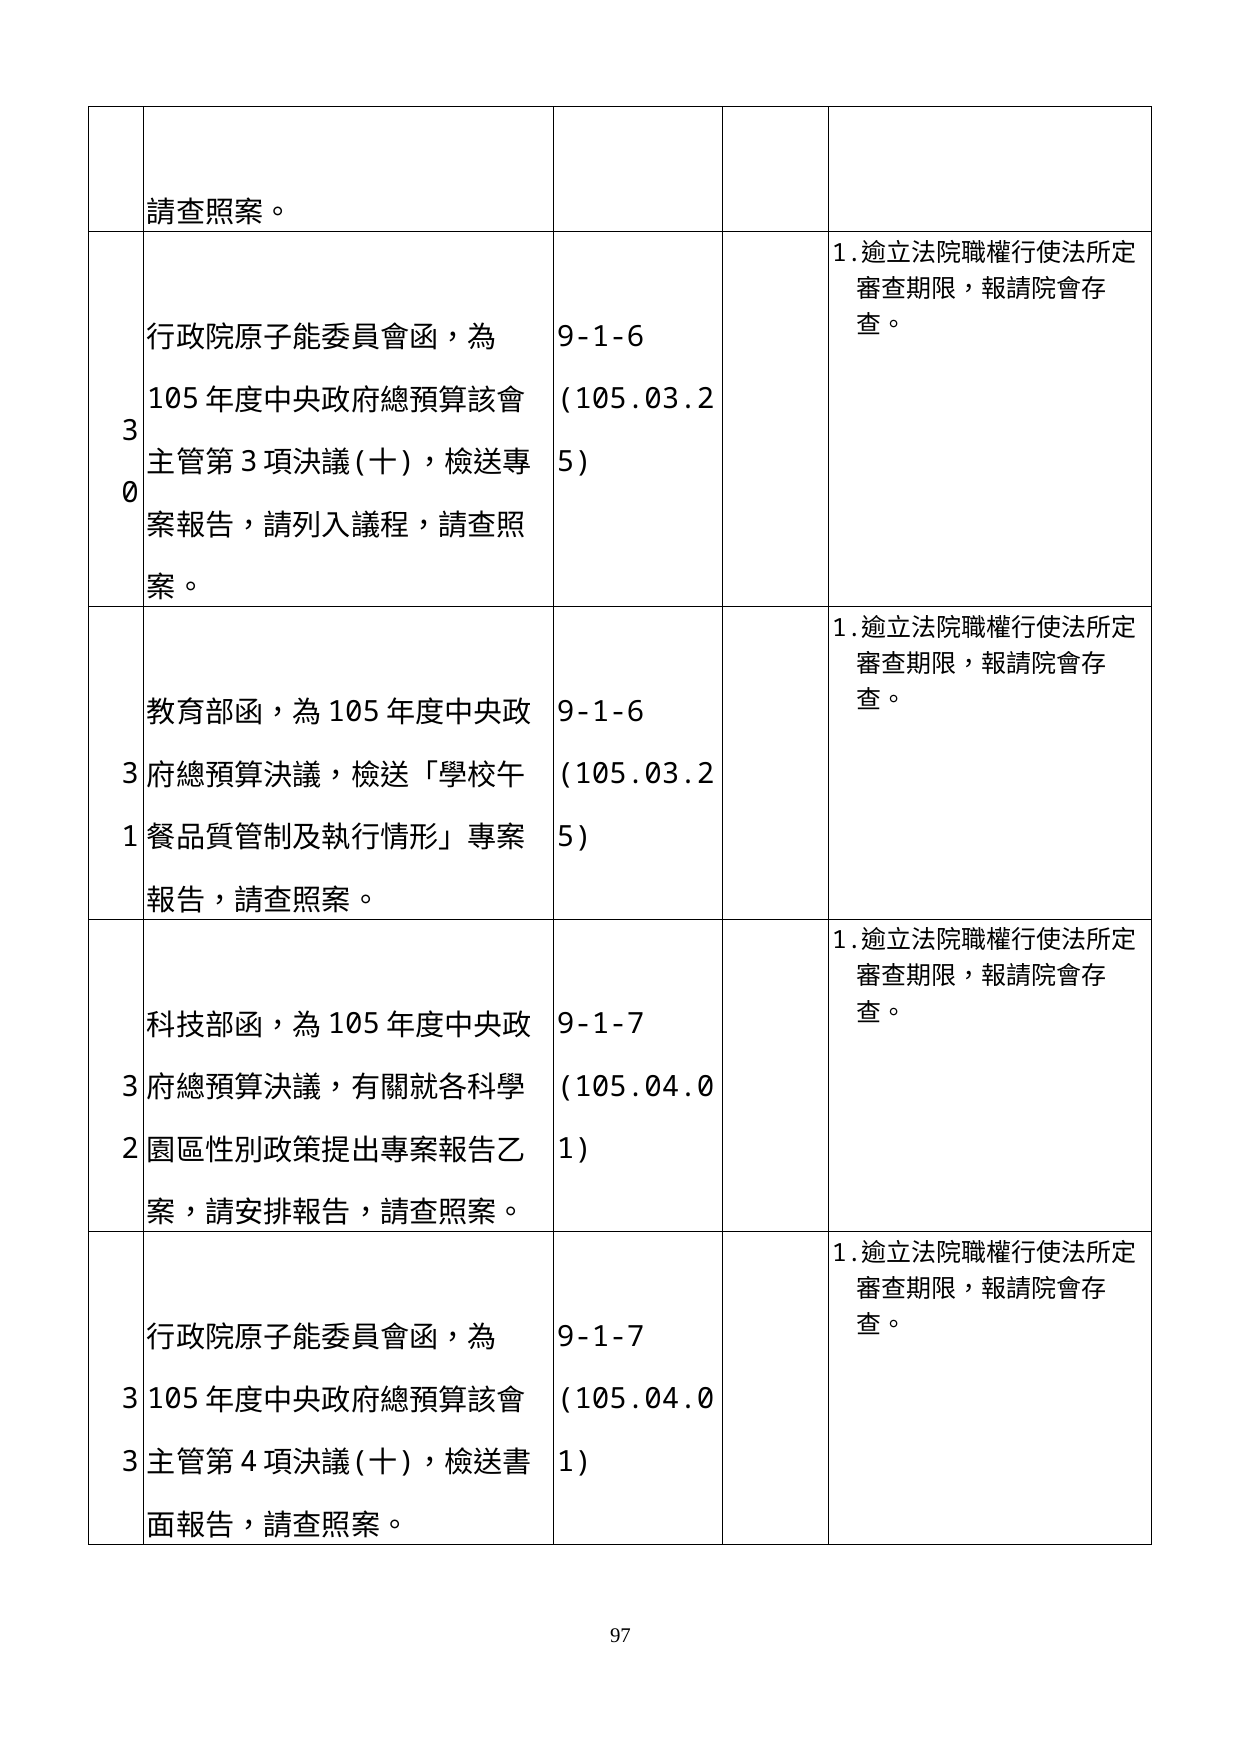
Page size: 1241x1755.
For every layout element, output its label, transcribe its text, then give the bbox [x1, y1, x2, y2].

table_cell 9-1-7 (105.04.01) [554, 1232, 722, 1543]
table_cell [723, 920, 828, 1231]
table_cell [89, 920, 143, 1231]
table_cell [723, 107, 828, 231]
table_cell [723, 1232, 828, 1543]
table_cell 1.逾立法院職權行使法所定審查期限，報請院會存查。 [829, 1232, 1151, 1543]
table_cell [89, 607, 143, 918]
table_cell 1.逾立法院職權行使法所定審查期限，報請院會存查。 [829, 232, 1151, 606]
table_cell [723, 232, 828, 606]
table_cell [89, 1232, 143, 1543]
table_cell 請查照案。 [144, 107, 553, 231]
table_cell [89, 232, 143, 606]
table_cell [723, 607, 828, 918]
table_cell 9-1-6 (105.03.25) [554, 232, 722, 606]
table_cell 教育部函，為105年度中央政府總預算決議，檢送「學校午餐品質管制及執行情形」專案報告，請查照案。 [144, 607, 553, 918]
table_cell [554, 107, 722, 231]
table_cell 科技部函，為105年度中央政府總預算決議，有關就各科學園區性別政策提出專案報告乙案，請安排報告，請查照案。 [144, 920, 553, 1231]
table_cell 行政院原子能委員會函，為105年度中央政府總預算該會主管第4項決議(十)，檢送書面報告，請查照案。 [144, 1232, 553, 1543]
table_cell 行政院原子能委員會函，為105年度中央政府總預算該會主管第3項決議(十)，檢送專案報告，請列入議程，請查照案。 [144, 232, 553, 606]
table_cell [89, 107, 143, 231]
table_cell [829, 107, 1151, 231]
table_cell 1.逾立法院職權行使法所定審查期限，報請院會存查。 [829, 607, 1151, 918]
table_cell 9-1-7 (105.04.01) [554, 920, 722, 1231]
table_cell 9-1-6 (105.03.25) [554, 607, 722, 918]
table_cell 1.逾立法院職權行使法所定審查期限，報請院會存查。 [829, 920, 1151, 1231]
